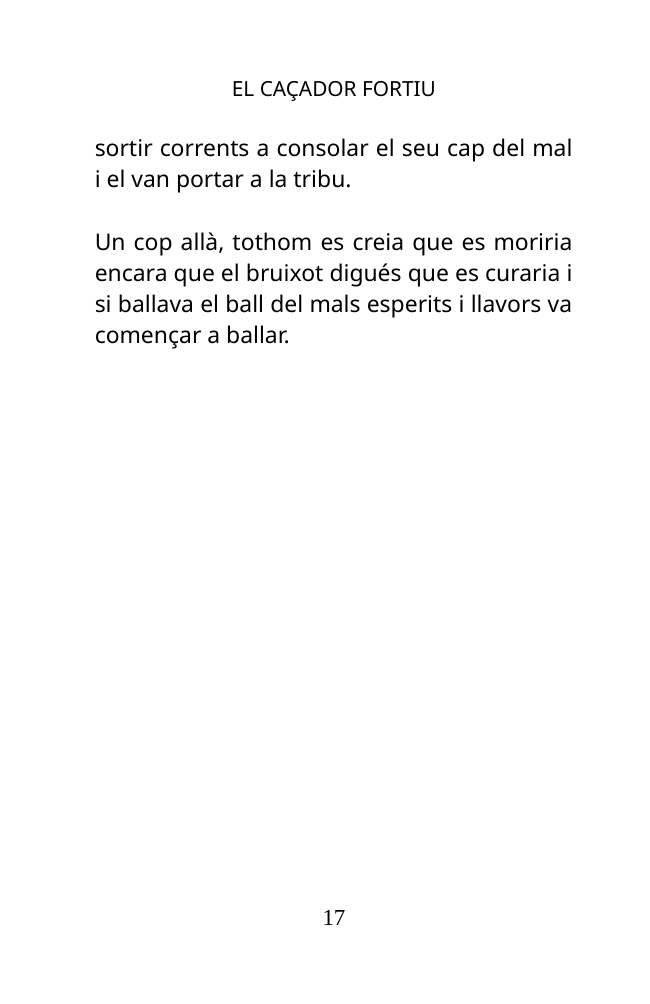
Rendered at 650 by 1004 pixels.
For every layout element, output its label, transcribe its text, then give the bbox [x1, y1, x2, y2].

text Un cop allà, tothom es creia que es moriria encara que el bruixot digués que es curaria i si ballava el ball del mals esperits i llavors va començar a ballar. [94, 226, 573, 351]
text sortir corrents a consolar el seu cap del mal i el van portar a la tribu. [94, 132, 573, 194]
